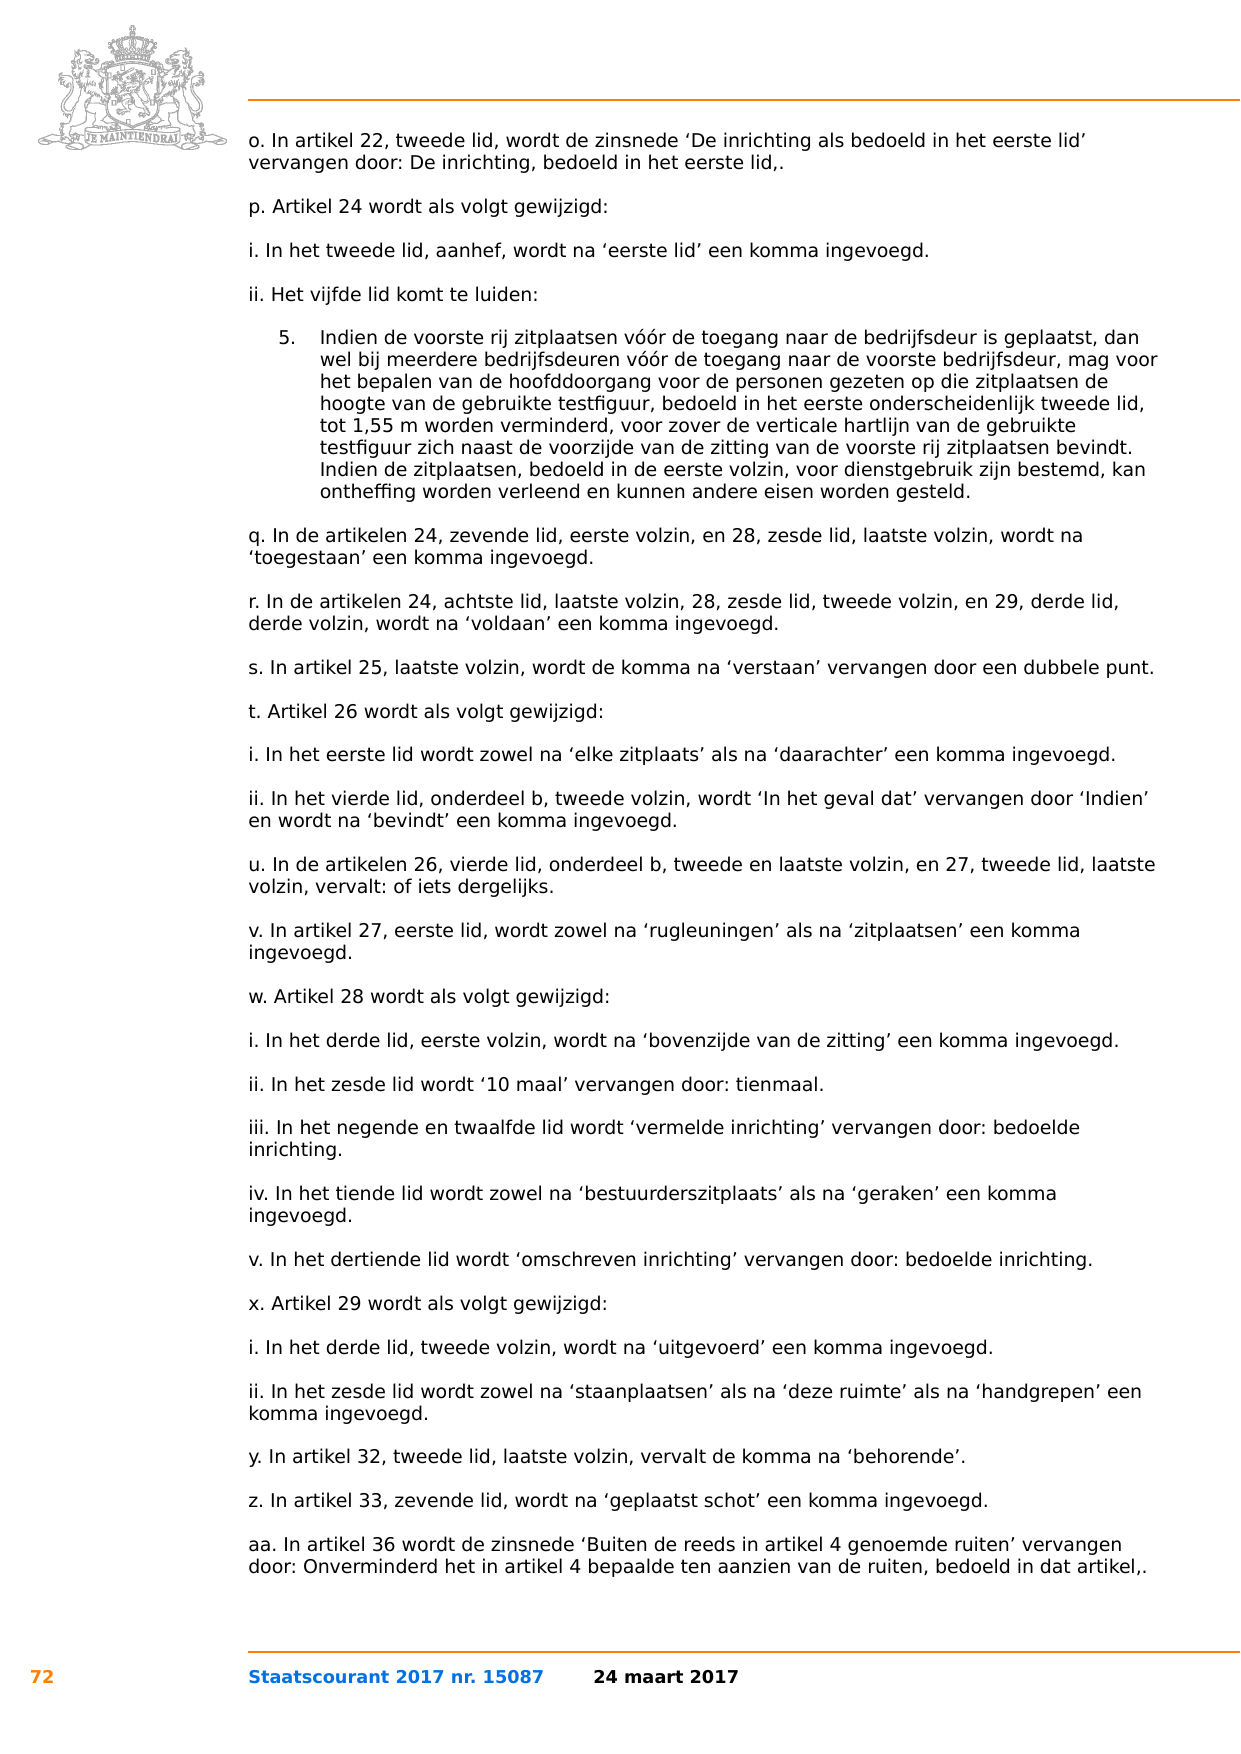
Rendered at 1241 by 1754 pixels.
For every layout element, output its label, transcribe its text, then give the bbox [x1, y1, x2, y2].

text i. In het derde lid, tweede volzin, wordt na ‘uitgevoerd’ een komma ingevoegd. [248, 1337, 1163, 1359]
text ii. Het vijfde lid komt te luiden: [248, 283, 1163, 305]
text ii. In het zesde lid wordt zowel na ‘staanplaatsen’ als na ‘deze ruimte’ als na ‘handgrepen’ een komma ingevoegd. [248, 1381, 1163, 1424]
text iii. In het negende en twaalfde lid wordt ‘vermelde inrichting’ vervangen door: bedoelde inrichting. [248, 1117, 1163, 1161]
text x. Artikel 29 wordt als volgt gewijzigd: [248, 1293, 1163, 1315]
text aa. In artikel 36 wordt de zinsnede ‘Buiten de reeds in artikel 4 genoemde ruiten’ vervangen door: Onverminderd het in artikel 4 bepaalde ten aanzien van de ruiten, bedoeld in dat artikel,. [248, 1534, 1163, 1578]
text t. Artikel 26 wordt als volgt gewijzigd: [248, 701, 1163, 722]
text ii. In het vierde lid, onderdeel b, tweede volzin, wordt ‘In het geval dat’ vervangen door ‘Indien’ en wordt na ‘bevindt’ een komma ingevoegd. [248, 788, 1163, 832]
text i. In het derde lid, eerste volzin, wordt na ‘bovenzijde van de zitting’ een komma ingevoegd. [248, 1029, 1163, 1052]
text y. In artikel 32, tweede lid, laatste volzin, vervalt de komma na ‘behorende’. [248, 1446, 1163, 1468]
text v. In artikel 27, eerste lid, wordt zowel na ‘rugleuningen’ als na ‘zitplaatsen’ een komma ingevoegd. [248, 920, 1163, 964]
text 5. Indien de voorste rij zitplaatsen vóór de toegang naar de bedrijfsdeur is geplaatst, dan wel bij meerdere bedrijfsdeuren vóór de toegang naar de voorste bedrijfsdeur, mag voor het bepalen van de hoofddoorgang voor de personen gezeten op die zitplaatsen de hoogte van de gebruikte testfiguur, bedoeld in het eerste onderscheidenlijk tweede lid, tot 1,55 m worden verminderd, voor zover de verticale hartlijn van de gebruikte testfiguur zich naast de voorzijde van de zitting van de voorste rij zitplaatsen bevindt. Indien de zitplaatsen, bedoeld in de eerste volzin, voor dienstgebruik zijn bestemd, kan ontheffing worden verleend en kunnen andere eisen worden gesteld. [278, 327, 1163, 503]
text v. In het dertiende lid wordt ‘omschreven inrichting’ vervangen door: bedoelde inrichting. [248, 1249, 1163, 1271]
text s. In artikel 25, laatste volzin, wordt de komma na ‘verstaan’ vervangen door een dubbele punt. [248, 657, 1163, 679]
text i. In het tweede lid, aanhef, wordt na ‘eerste lid’ een komma ingevoegd. [248, 239, 1163, 262]
picture [38, 25, 227, 150]
text q. In de artikelen 24, zevende lid, eerste volzin, en 28, zesde lid, laatste volzin, wordt na ‘toegestaan’ een komma ingevoegd. [248, 525, 1163, 569]
text u. In de artikelen 26, vierde lid, onderdeel b, tweede en laatste volzin, en 27, tweede lid, laatste volzin, vervalt: of iets dergelijks. [248, 854, 1163, 898]
text iv. In het tiende lid wordt zowel na ‘bestuurderszitplaats’ als na ‘geraken’ een komma ingevoegd. [248, 1183, 1163, 1227]
text r. In de artikelen 24, achtste lid, laatste volzin, 28, zesde lid, tweede volzin, en 29, derde lid, derde volzin, wordt na ‘voldaan’ een komma ingevoegd. [248, 591, 1163, 635]
text i. In het eerste lid wordt zowel na ‘elke zitplaats’ als na ‘daarachter’ een komma ingevoegd. [248, 744, 1163, 766]
text o. In artikel 22, tweede lid, wordt de zinsnede ‘De inrichting als bedoeld in het eerste lid’ vervangen door: De inrichting, bedoeld in het eerste lid,. [248, 130, 1163, 174]
text ii. In het zesde lid wordt ‘10 maal’ vervangen door: tienmaal. [248, 1073, 1163, 1095]
text w. Artikel 28 wordt als volgt gewijzigd: [248, 986, 1163, 1008]
text z. In artikel 33, zevende lid, wordt na ‘geplaatst schot’ een komma ingevoegd. [248, 1490, 1163, 1512]
text p. Artikel 24 wordt als volgt gewijzigd: [248, 196, 1163, 218]
